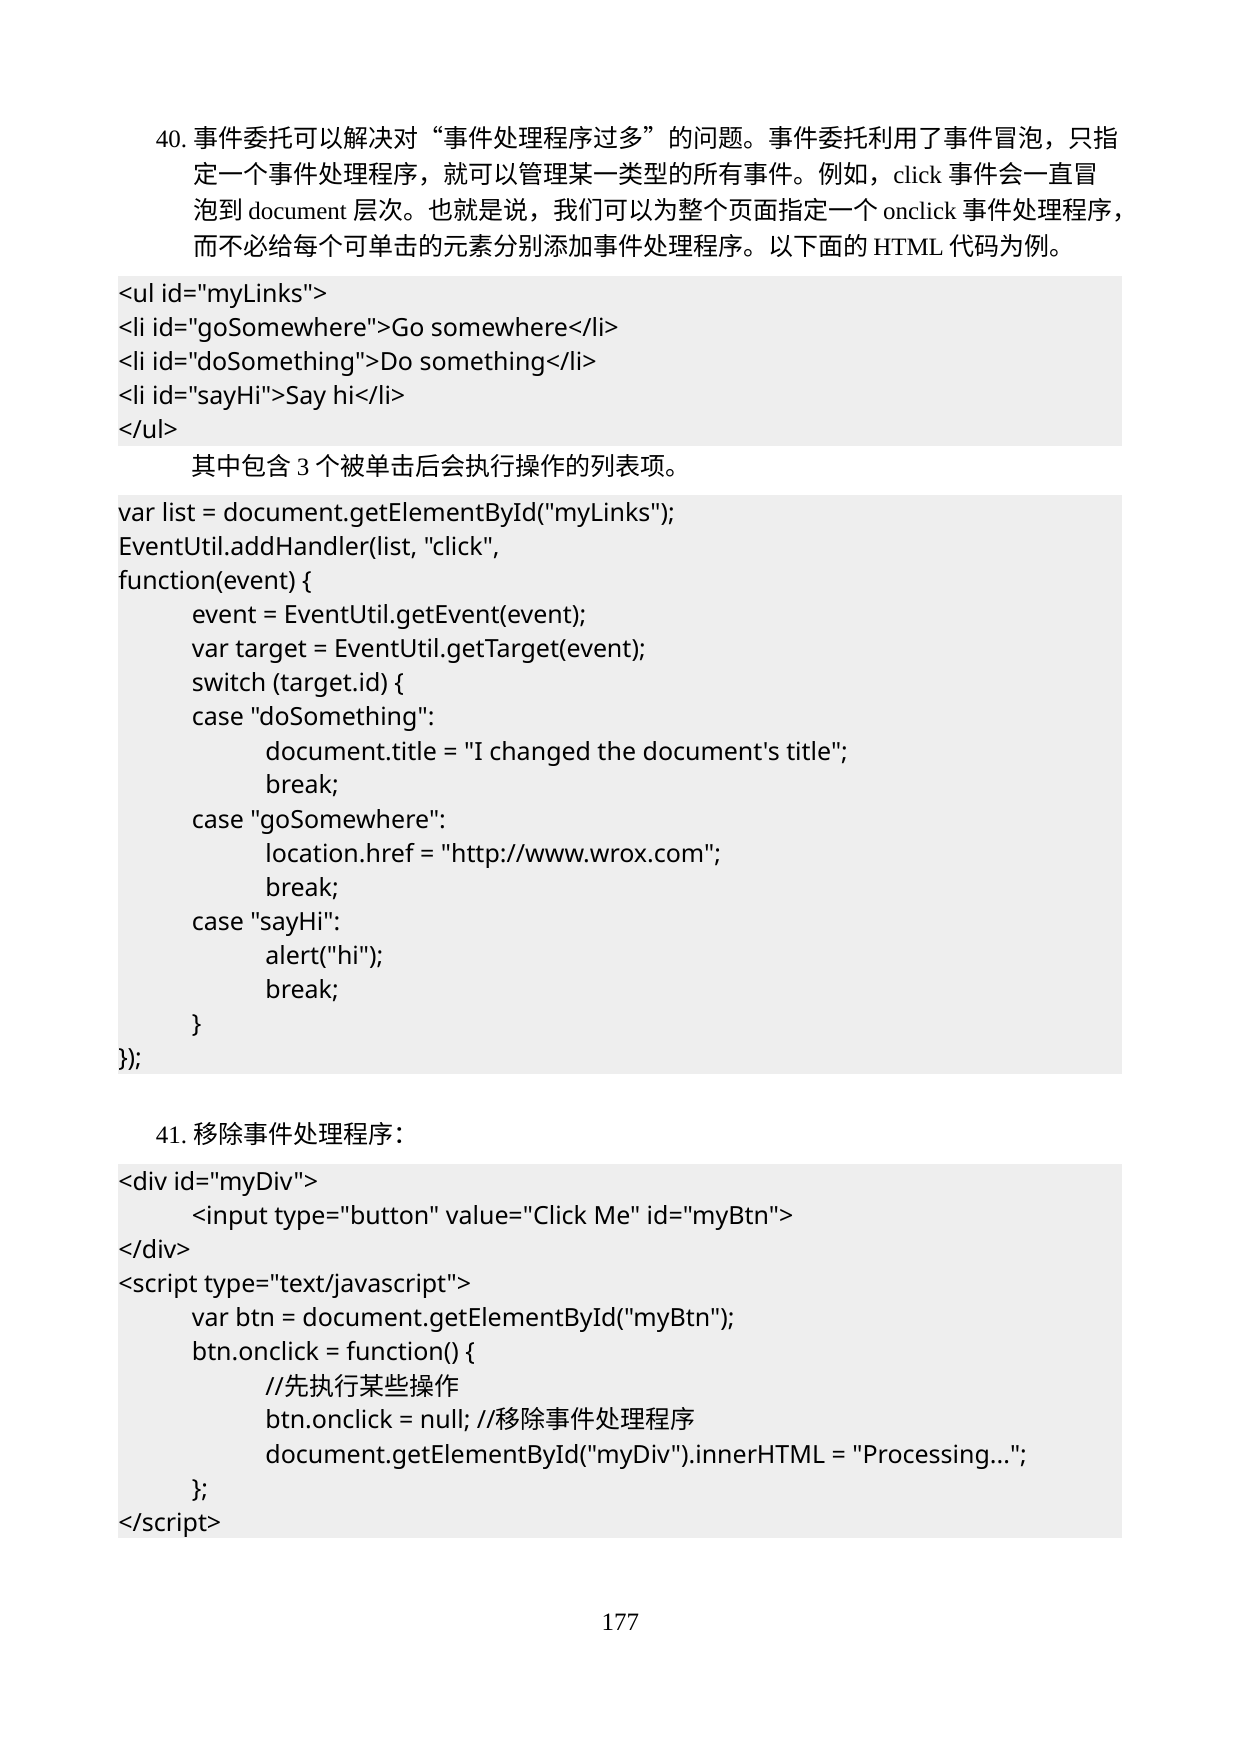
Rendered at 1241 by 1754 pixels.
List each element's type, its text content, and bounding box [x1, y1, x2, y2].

list 移除事件处理程序： [156, 1115, 1122, 1151]
text 其中包含3 个被单击后会执行操作的列表项。 [118, 446, 1122, 482]
table_header <ul id="myLinks"> <li id="goSomewhere">Go somewhere</li> <li id="doSomething">Do something</li> <li id="sayHi">Say hi</li> </ul> [118, 276, 1122, 446]
table_header <div id="myDiv"> <input type="button" value="Click Me" id="myBtn"> </div> <script type="text/javascript"> var btn = document.getElementById("myBtn"); btn.onclick = function() { //先执行某些操作 btn.onclick = null; //移除事件处理程序 document.getElementById("myDiv").innerHTML = "Processing..."; }; </script> [118, 1164, 1122, 1538]
list 事件委托可以解决对“事件处理程序过多”的问题。事件委托利用了事件冒泡，只指定一个事件处理程序，就可以管理某一类型的所有事件。例如，click 事件会一直冒泡到document 层次。也就是说，我们可以为整个页面指定一个onclick 事件处理程序，而不必给每个可单击的元素分别添加事件处理程序。以下面的HTML 代码为例。 [156, 118, 1122, 263]
table_header var list = document.getElementById("myLinks"); EventUtil.addHandler(list, "click", function(event) { event = EventUtil.getEvent(event); var target = EventUtil.getTarget(event); switch (target.id) { case "doSomething": document.title = "I changed the document's title"; break; case "goSomewhere": location.href = "http://www.wrox.com"; break; case "sayHi": alert("hi"); break; } }); [118, 495, 1122, 1074]
